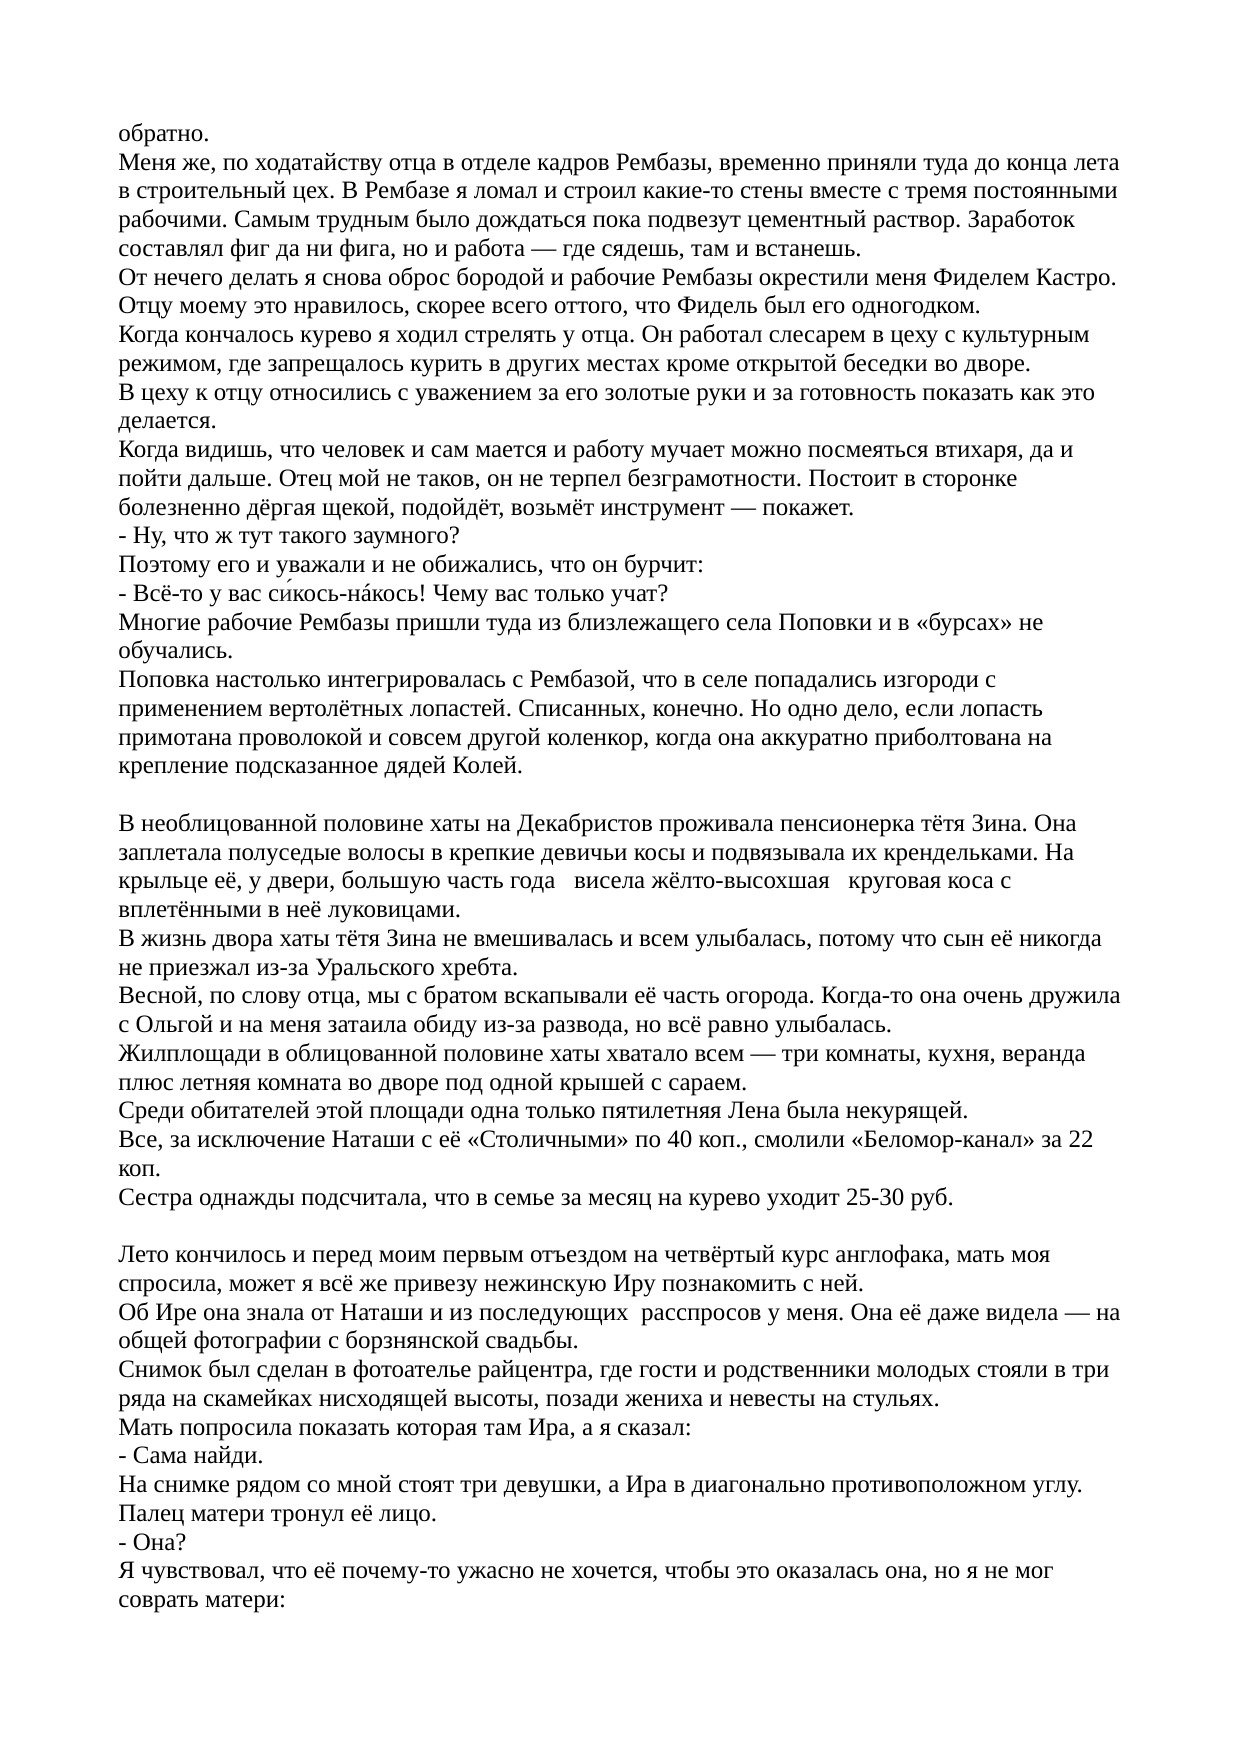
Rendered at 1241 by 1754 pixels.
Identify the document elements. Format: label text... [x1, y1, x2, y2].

text Все, за исключение Наташи с её «Столичными» по 40 коп., смолили «Беломор-канал» за 22 коп. [118, 1124, 1122, 1182]
text Весной, по слову отца, мы с братом вскапывали её часть огорода. Когда-то она очень дружила с Ольгой и на меня затаила обиду из-за развода, но всё равно улыбалась. [118, 981, 1122, 1038]
text В жизнь двора хаты тётя Зина не вмешивалась и всем улыбалась, потому что сын её никогда не приезжал из-за Уральского хребта. [118, 923, 1122, 981]
text Жилплощади в облицованной половине хаты хватало всем — три комнаты, кухня, веранда плюс летняя комната во дворе под одной крышей с сараем. [118, 1038, 1122, 1096]
text - Сама найди. [118, 1441, 1122, 1469]
text - Она? [118, 1527, 1122, 1556]
text Поповка настолько интегрировалась с Рембазой, что в селе попадались изгороди с применением вертолётных лопастей. Списанных, конечно. Но одно дело, если лопасть примотана проволокой и совсем другой коленкор, когда она аккуратно приболтована на крепление подсказанное дядей Колей. [118, 664, 1122, 779]
text Об Ире она знала от Наташи и из последующих расспросов у меня. Она её даже видела — на общей фотографии с борзнянской свадьбы. [118, 1297, 1122, 1354]
text От нечего делать я снова оброс бородой и рабочие Рембазы окрестили меня Фиделем Кастро. Отцу моему это нравилось, скорее всего оттого, что Фидель был его одногодком. [118, 262, 1122, 319]
text Сестра однажды подсчитала, что в семье за месяц на курево уходит 25-30 руб. [118, 1182, 1122, 1211]
text Когда кончалось курево я ходил стрелять у отца. Он работал слесарем в цеху с культурным режимом, где запрещалось курить в других местах кроме открытой беседки во дворе. [118, 319, 1122, 377]
text Среди обитателей этой площади одна только пятилетняя Лена была некурящей. [118, 1096, 1122, 1124]
text В необлицованной половине хаты на Декабристов проживала пенсионерка тётя Зина. Она заплетала полуседые волосы в крепкие девичьи косы и подвязывала их крендельками. На крыльце её, у двери, большую часть года висела жёлто-высохшая круговая коса с вплетёнными в неё луковицами. [118, 808, 1122, 923]
text обратно. [118, 118, 1122, 147]
text Снимок был сделан в фотоателье райцентра, где гости и родственники молодых стояли в три ряда на скамейках нисходящей высоты, позади жениха и невесты на стульях. [118, 1354, 1122, 1412]
text Я чувствовал, что её почему-то ужасно не хочется, чтобы это оказалась она, но я не мог соврать матери: [118, 1556, 1122, 1613]
text Когда видишь, что человек и сам мается и работу мучает можно посмеяться втихаря, да и пойти дальше. Отец мой не таков, он не терпел безграмотности. Постоит в сторонке болезненно дёргая щекой, подойдёт, возьмёт инструмент — покажет. [118, 434, 1122, 521]
text Лето кончилось и перед моим первым отъездом на четвёртый курс англофака, мать моя спросила, может я всё же привезу нежинскую Иру познакомить с ней. [118, 1239, 1122, 1297]
text Многие рабочие Рембазы пришли туда из близлежащего села Поповки и в «бурсах» не обучались. [118, 607, 1122, 664]
text Меня же, по ходатайству отца в отделе кадров Рембазы, временно приняли туда до конца лета в строительный цех. В Рембазе я ломал и строил какие-то стены вместе с тремя постоянными рабочими. Самым трудным было дождаться пока подвезут цементный раствор. Заработок составлял фиг да ни фига, но и работа — где сядешь, там и встанешь. [118, 147, 1122, 262]
text В цеху к отцу относились с уважением за его золотые руки и за готовность показать как это делается. [118, 377, 1122, 434]
text - Всё-то у вас си́кось-нáкось! Чему вас только учат? [118, 578, 1122, 607]
text Мать попросила показать которая там Ира, а я сказал: [118, 1412, 1122, 1441]
text Поэтому его и уважали и не обижались, что он бурчит: [118, 549, 1122, 578]
text - Ну, что ж тут такого заумного? [118, 521, 1122, 549]
text На снимке рядом со мной стоят три девушки, а Ира в диагонально противоположном углу. Палец матери тронул её лицо. [118, 1469, 1122, 1527]
